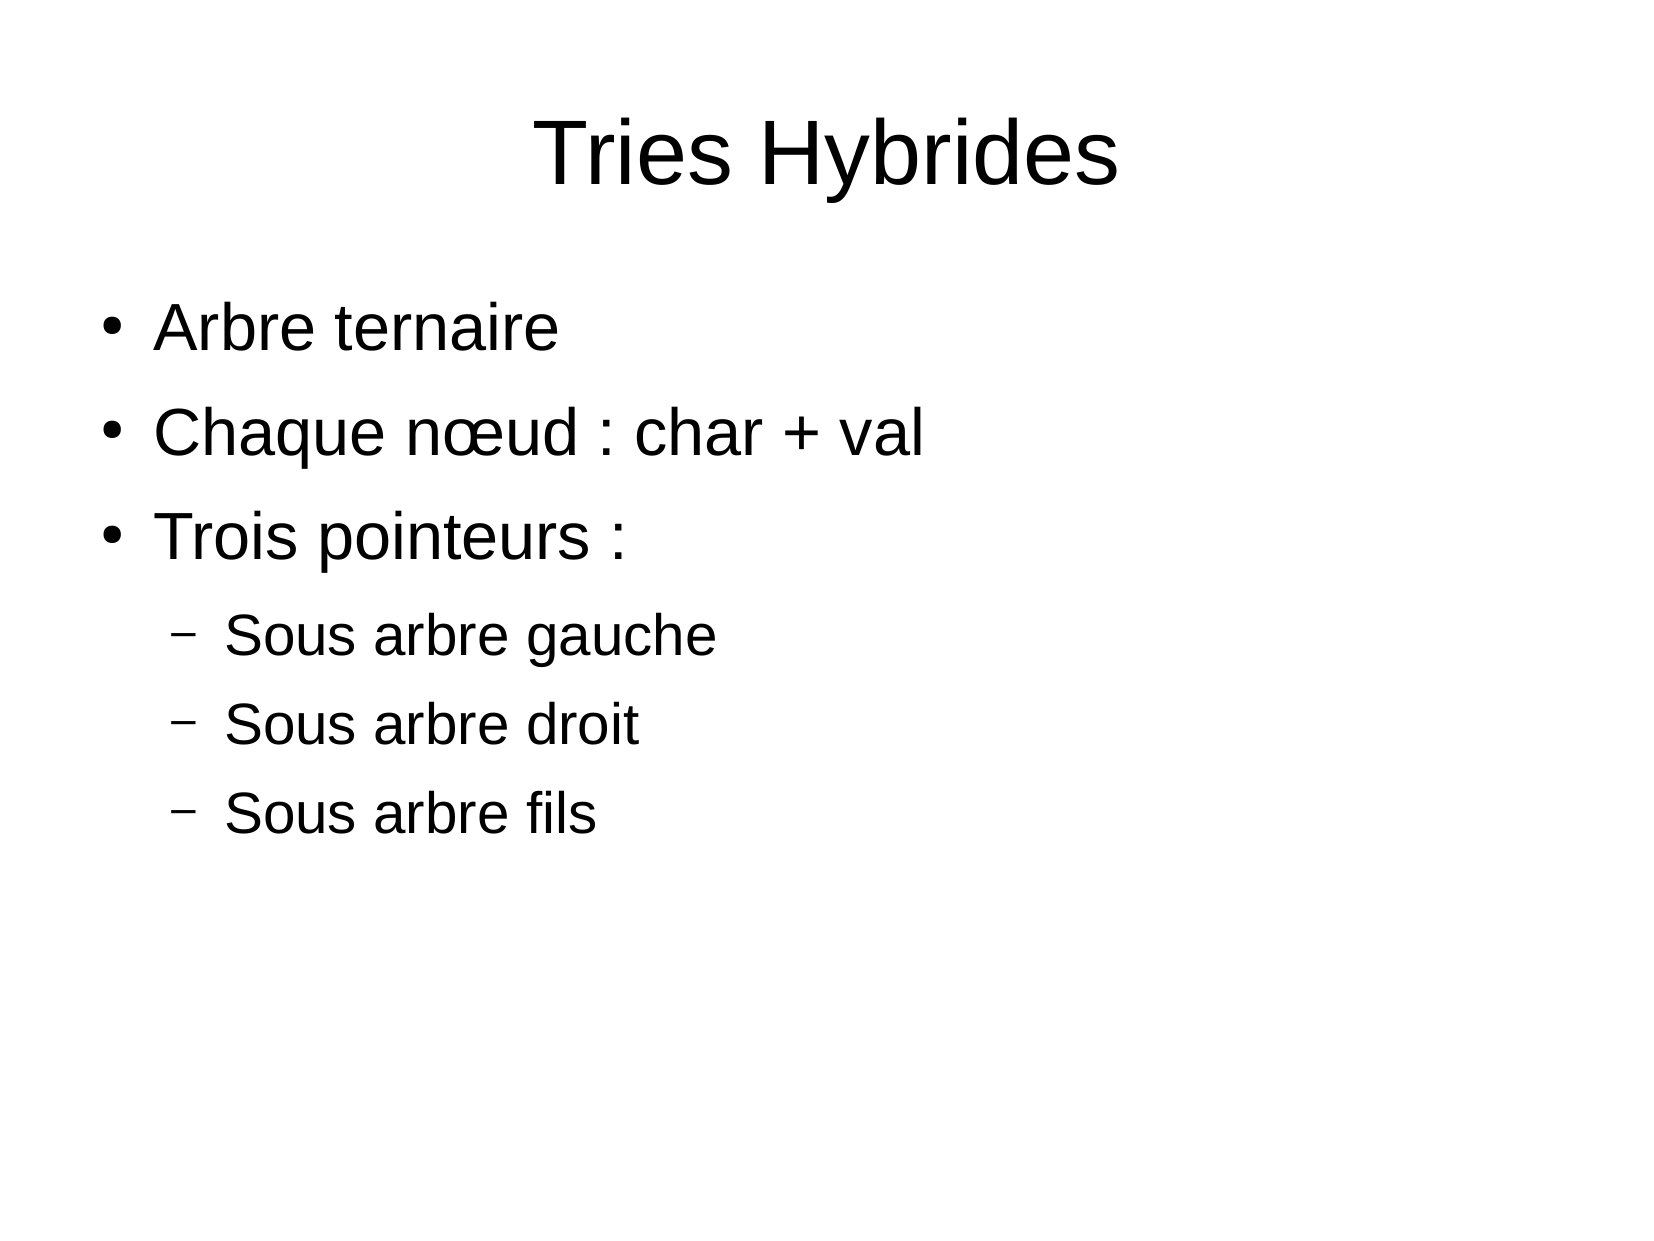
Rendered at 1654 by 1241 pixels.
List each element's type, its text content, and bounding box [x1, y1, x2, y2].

list Arbre ternaire Chaque nœud : char + val Trois pointeurs : Sous arbre gauche Sous arbre droit Sous arbre fils [82, 290, 1571, 1010]
title Tries Hybrides [82, 49, 1571, 257]
